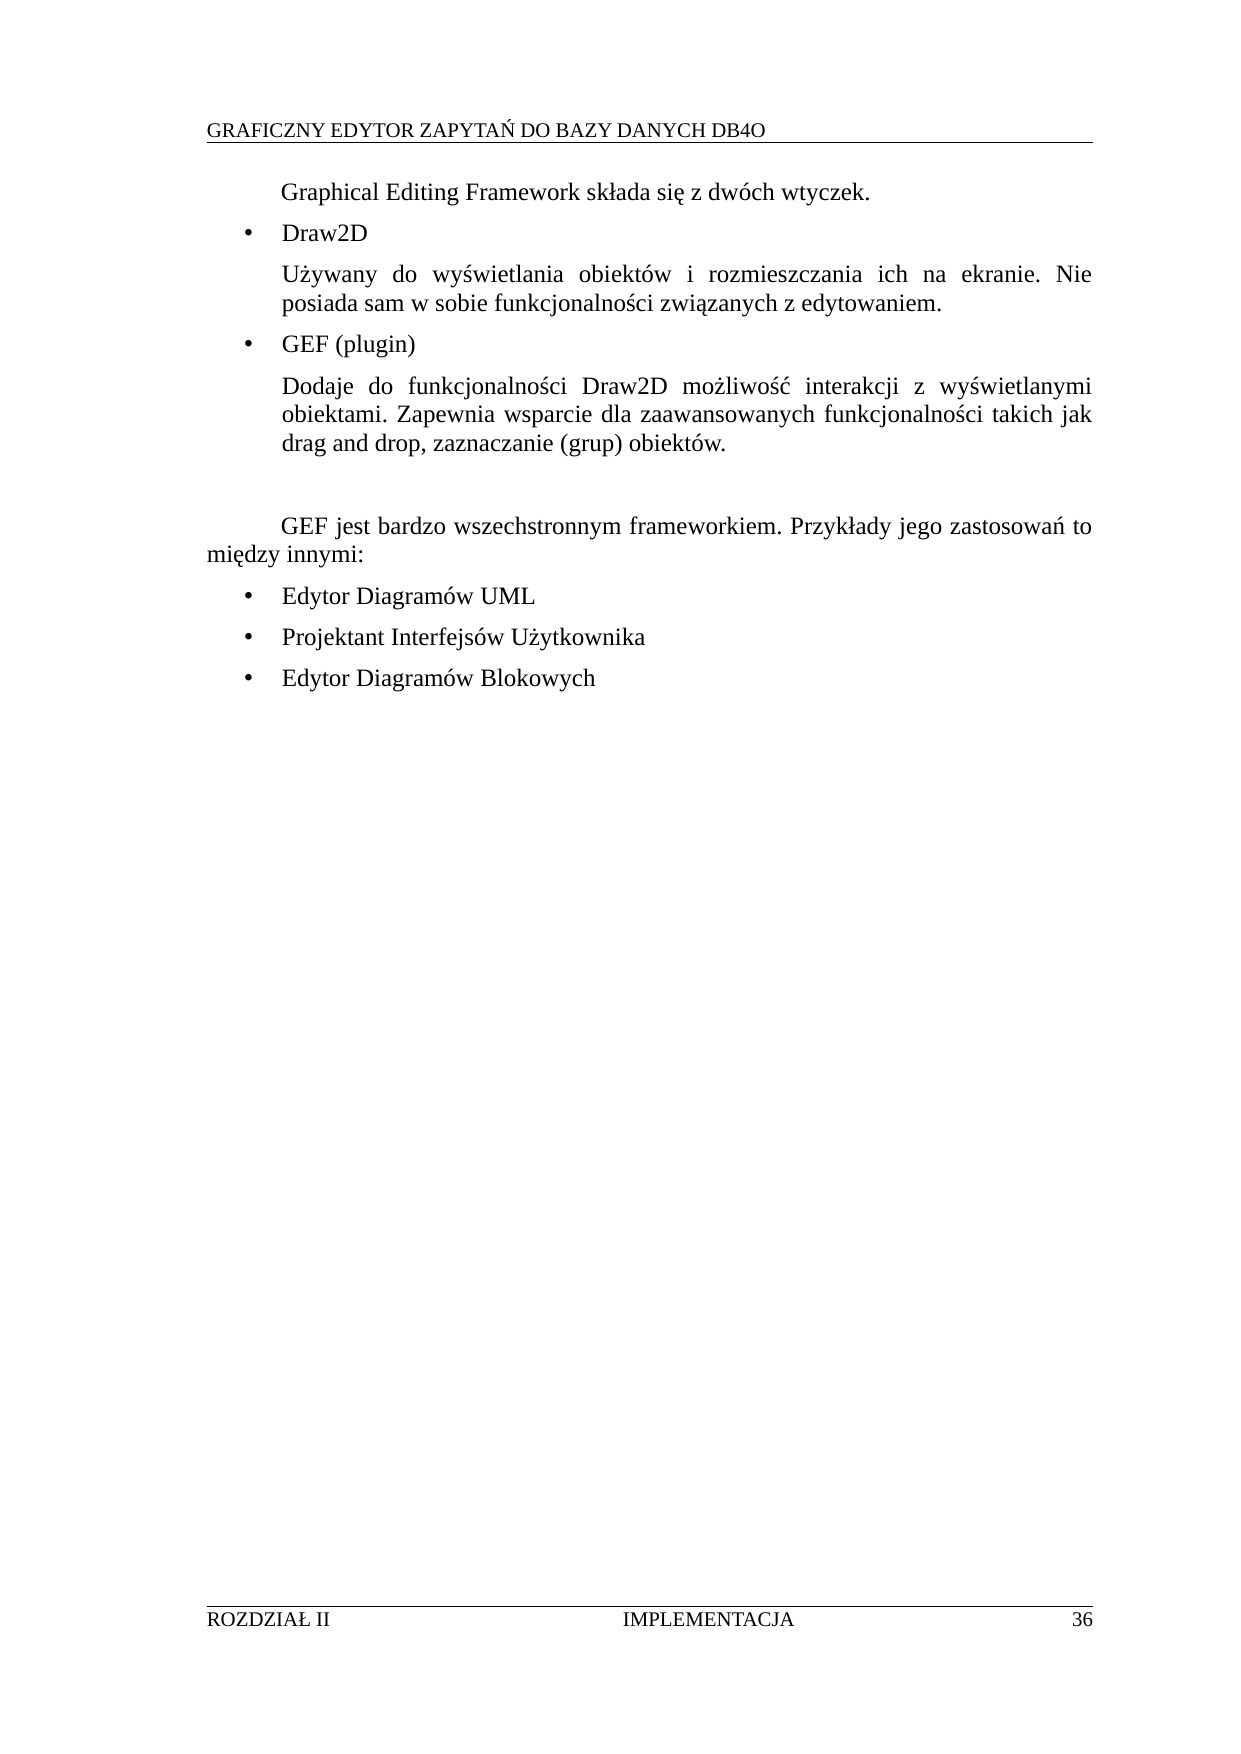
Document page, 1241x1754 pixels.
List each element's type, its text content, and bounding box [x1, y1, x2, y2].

list Edytor Diagramów UML [244, 581, 1093, 609]
list Używany do wyświetlania obiektów i rozmieszczania ich na ekranie. Nie posiada sam w sobie funkcjonalności związanych z edytowaniem. [244, 259, 1093, 317]
list Draw2D [244, 218, 1093, 247]
list Edytor Diagramów Blokowych [244, 663, 1093, 692]
list Projektant Interfejsów Użytkownika [244, 622, 1093, 651]
list Dodaje do funkcjonalności Draw2D możliwość interakcji z wyświetlanymi obiektami. Zapewnia wsparcie dla zaawansowanych funkcjonalności takich jak drag and drop, zaznaczanie (grup) obiektów. [244, 371, 1093, 457]
text Graphical Editing Framework składa się z dwóch wtyczek. [207, 177, 1093, 206]
text GEF jest bardzo wszechstronnym frameworkiem. Przykłady jego zastosowań to między innymi: [207, 511, 1093, 568]
list GEF (plugin) [244, 329, 1093, 358]
